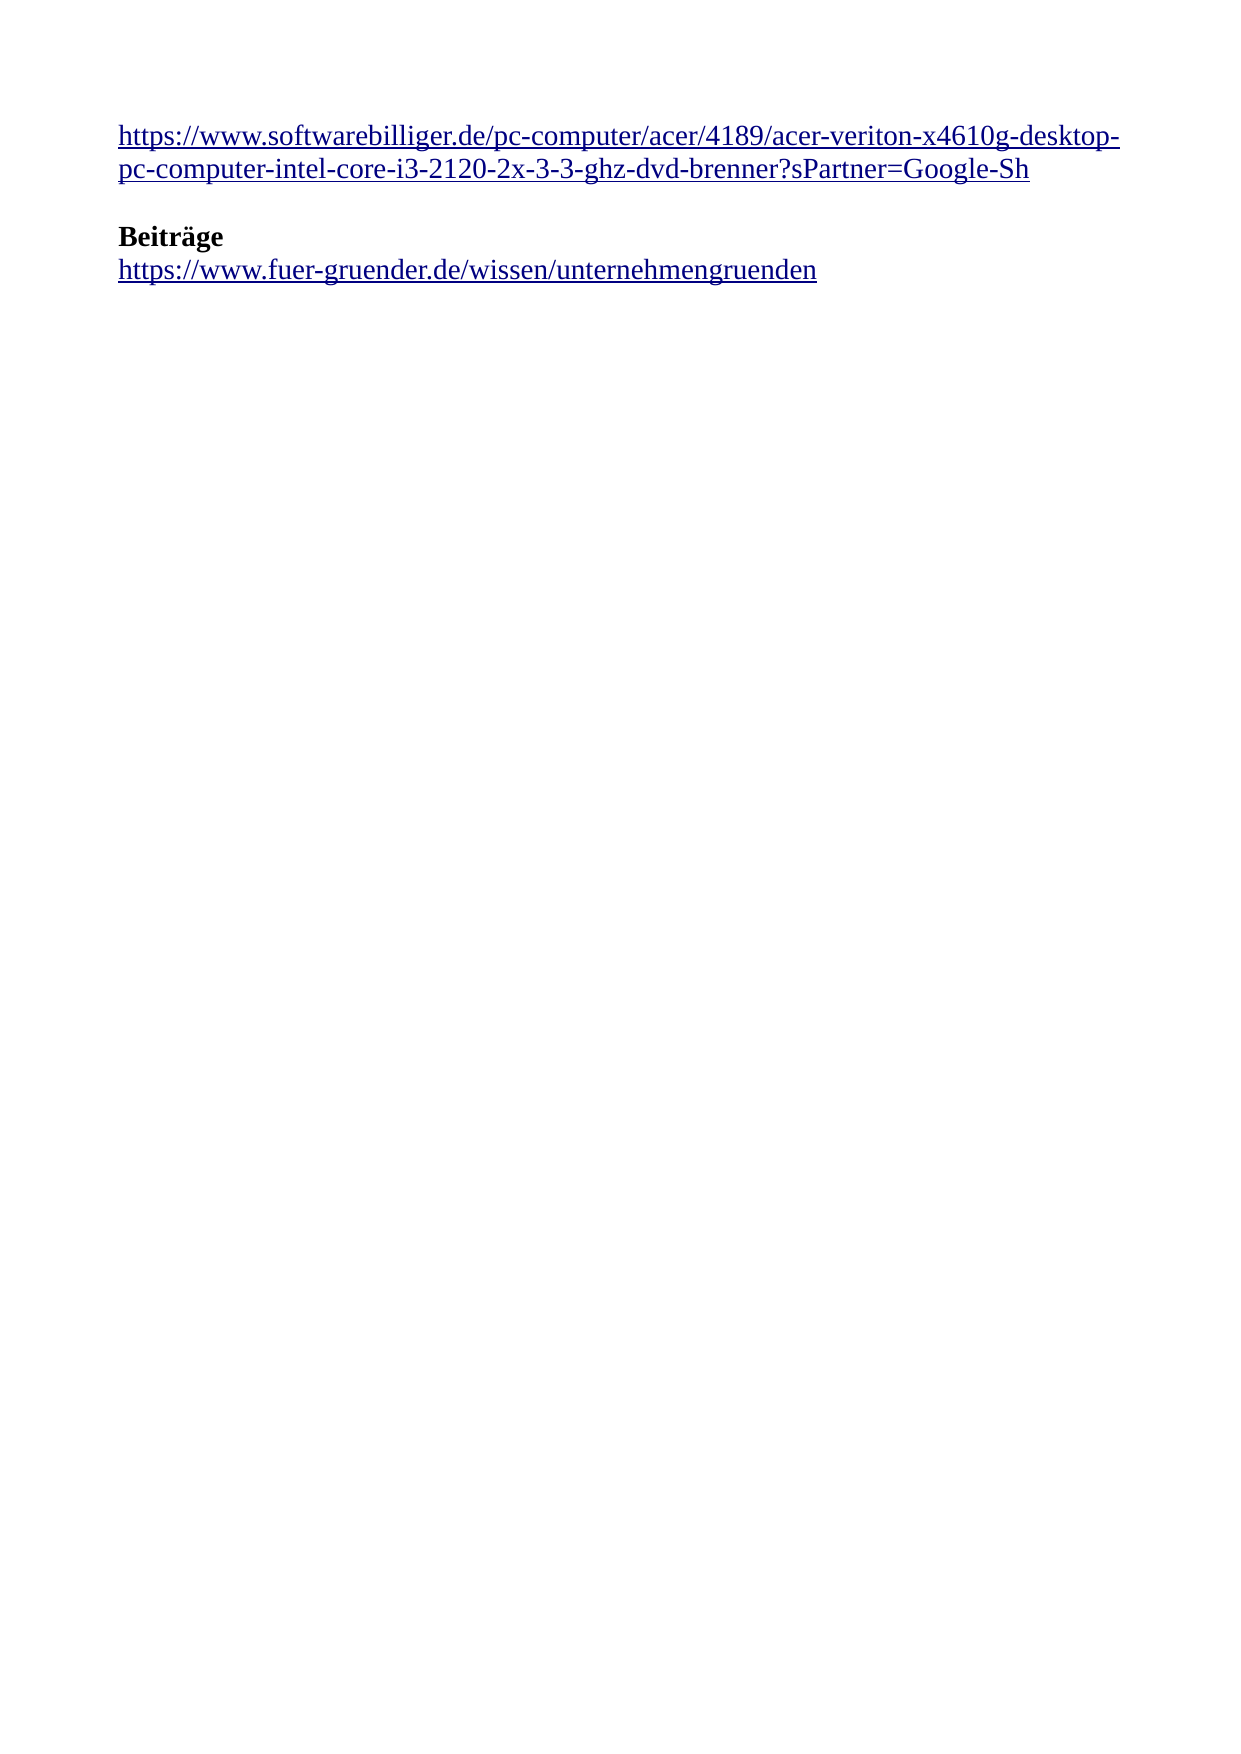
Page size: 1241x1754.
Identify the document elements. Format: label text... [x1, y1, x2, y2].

text https://www.fuer-gruender.de/wissen/unternehmengruenden [118, 252, 1122, 286]
text Beiträge [118, 219, 1122, 252]
text https://www.softwarebilliger.de/pc-computer/acer/4189/acer-veriton-x4610g-desktop-pc-computer-intel-core-i3-2120-2x-3-3-ghz-dvd-brenner?sPartner=Google-Sh [118, 118, 1122, 185]
